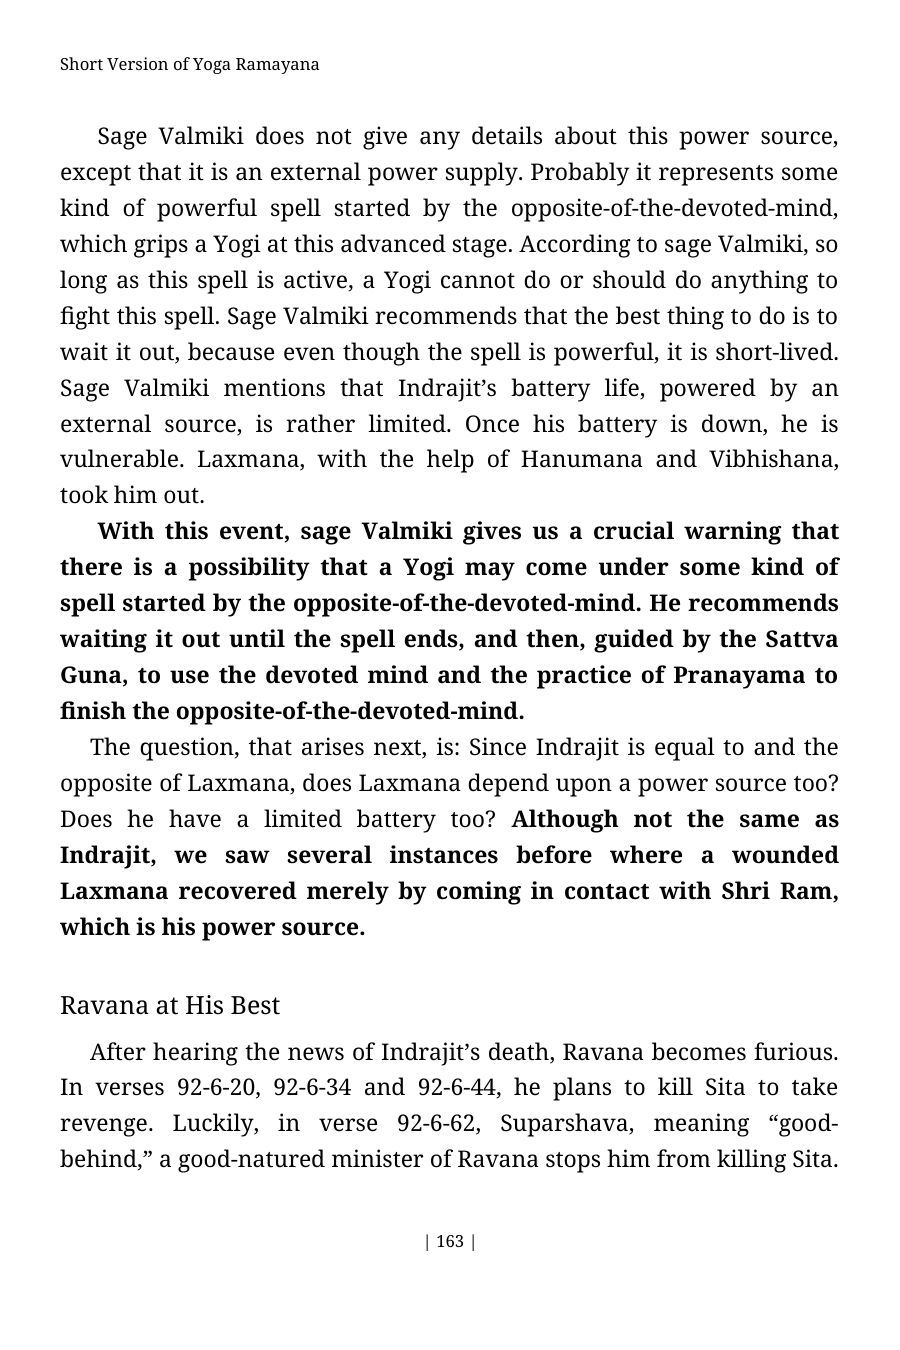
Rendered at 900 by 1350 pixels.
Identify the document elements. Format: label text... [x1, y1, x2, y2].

text The question, that arises next, is: Since Indrajit is equal to and the opposite of Laxmana, does Laxmana depend upon a power source too? Does he have a limited battery too? Although not the same as Indrajit, we saw several instances before where a wounded Laxmana recovered merely by coming in contact with Shri Ram, which is his power source. [60, 731, 840, 942]
text After hearing the news of Indrajit’s death, Ravana becomes furious. In verses 92-6-20, 92-6-34 and 92-6-44, he plans to kill Sita to take revenge. Luckily, in verse 92-6-62, Suparshava, meaning “good-behind,” a good-natured minister of Ravana stops him from killing Sita. [60, 1035, 840, 1174]
subtitle Ravana at His Best [60, 988, 840, 1022]
text With this event, sage Valmiki gives us a crucial warning that there is a possibility that a Yogi may come under some kind of spell started by the opposite-of-the-devoted-mind. He recommends waiting it out until the spell ends, and then, guided by the Sattva Guna, to use the devoted mind and the practice of Pranayama to finish the opposite-of-the-devoted-mind. [60, 515, 840, 726]
text Sage Valmiki does not give any details about this power source, except that it is an external power supply. Probably it represents some kind of powerful spell started by the opposite-of-the-devoted-mind, which grips a Yogi at this advanced stage. According to sage Valmiki, so long as this spell is active, a Yogi cannot do or should do anything to fight this spell. Sage Valmiki recommends that the best thing to do is to wait it out, because even though the spell is powerful, it is short-lived. Sage Valmiki mentions that Indrajit’s battery life, powered by an external source, is rather limited. Once his battery is down, he is vulnerable. Laxmana, with the help of Hanumana and Vibhishana, took him out. [60, 120, 840, 511]
